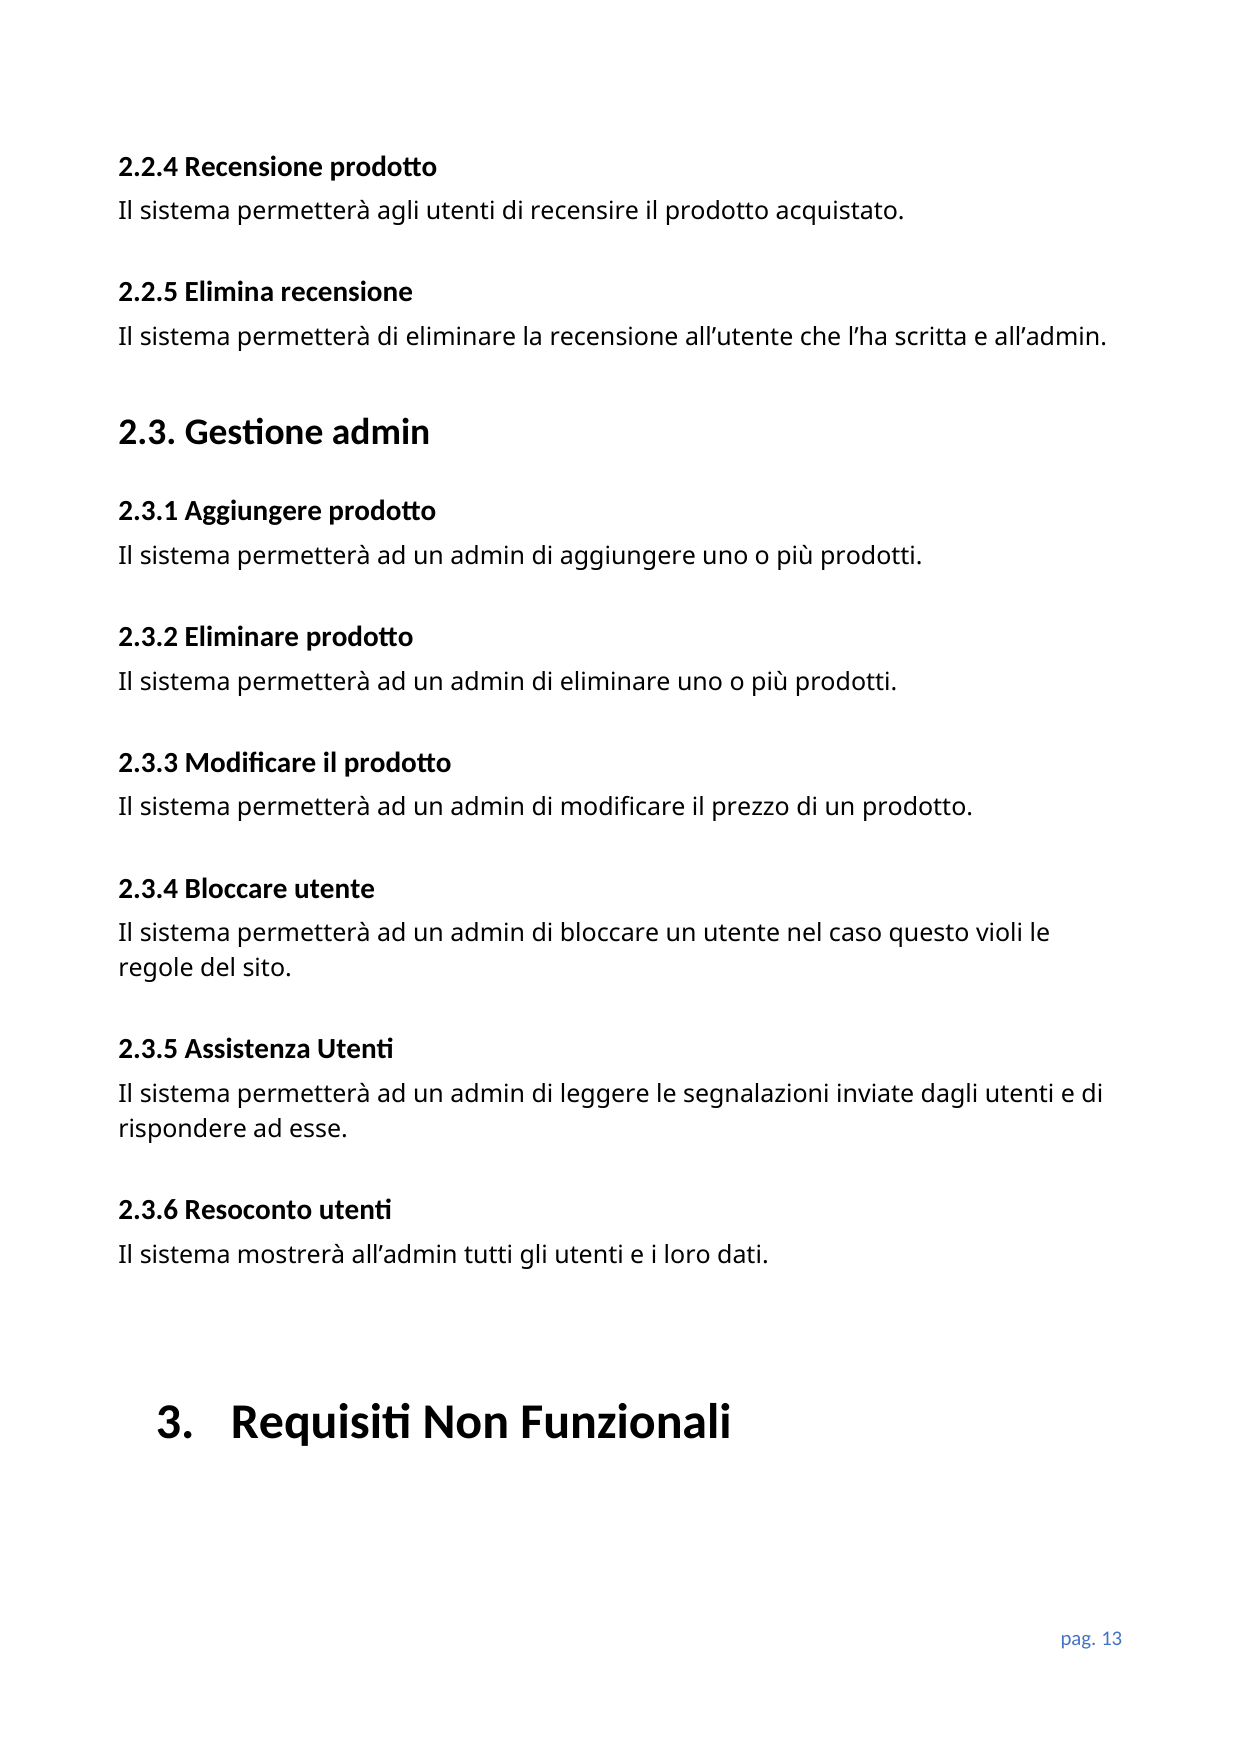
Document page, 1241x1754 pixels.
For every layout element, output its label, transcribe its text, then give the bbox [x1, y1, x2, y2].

subtitle 2.2.5 Elimina recensione [118, 273, 1122, 309]
subtitle 2.3.1 Aggiungere prodotto [118, 492, 1122, 528]
list Requisiti Non Funzionali [156, 1390, 1122, 1451]
text Il sistema permetterà di eliminare la recensione all’utente che l’ha scritta e all’admin. [118, 318, 1122, 352]
text Il sistema permetterà ad un admin di eliminare uno o più prodotti. [118, 663, 1122, 697]
subtitle 2.3.2 Eliminare prodotto [118, 618, 1122, 654]
subtitle 2.2.4 Recensione prodotto [118, 148, 1122, 183]
text Il sistema mostrerà all’admin tutti gli utenti e i loro dati. [118, 1236, 1122, 1271]
subtitle 2.3.5 Assistenza Utenti [118, 1031, 1122, 1066]
text Il sistema permetterà ad un admin di leggere le segnalazioni inviate dagli utenti e di rispondere ad esse. [118, 1076, 1122, 1145]
subtitle 2.3.4 Bloccare utente [118, 870, 1122, 905]
subtitle 2.3.6 Resoconto utenti [118, 1191, 1122, 1227]
text Il sistema permetterà ad un admin di aggiungere uno o più prodotti. [118, 537, 1122, 571]
text Il sistema permetterà ad un admin di bloccare un utente nel caso questo violi le regole del sito. [118, 915, 1122, 984]
subtitle 2.3. Gestione admin [118, 408, 1122, 453]
text Il sistema permetterà agli utenti di recensire il prodotto acquistato. [118, 193, 1122, 227]
text Il sistema permetterà ad un admin di modificare il prezzo di un prodotto. [118, 789, 1122, 823]
subtitle 2.3.3 Modificare il prodotto [118, 744, 1122, 779]
